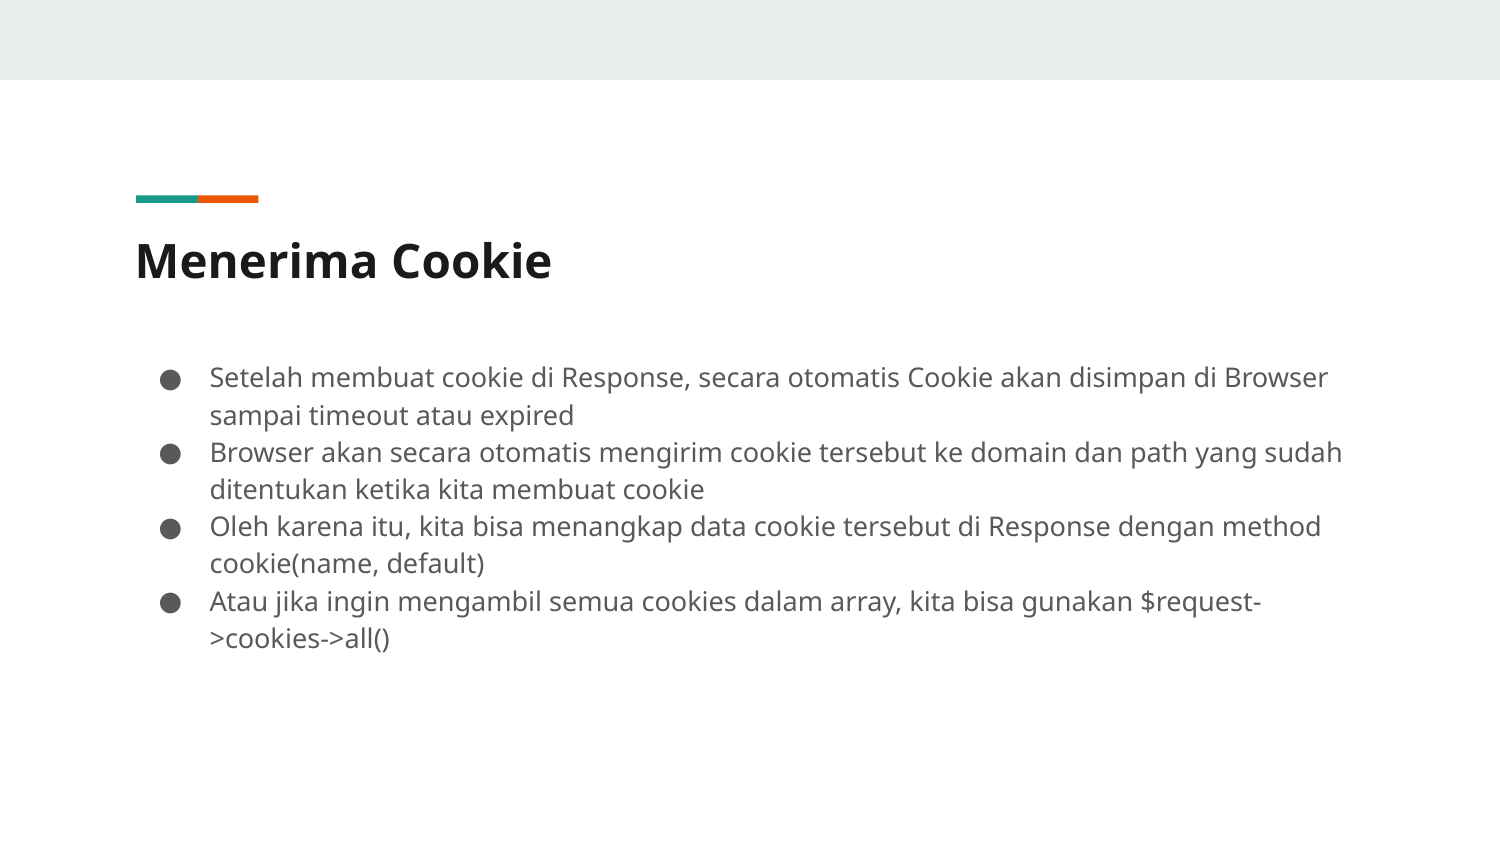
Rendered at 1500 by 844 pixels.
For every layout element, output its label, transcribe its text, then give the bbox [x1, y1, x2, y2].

list Setelah membuat cookie di Response, secara otomatis Cookie akan disimpan di Browser sampai timeout atau expired Browser akan secara otomatis mengirim cookie tersebut ke domain dan path yang sudah ditentukan ketika kita membuat cookie Oleh karena itu, kita bisa menangkap data cookie tersebut di Response dengan method cookie(name, default) Atau jika ingin mengambil semua cookies dalam array, kita bisa gunakan $request->cookies->all() [119, 341, 1381, 712]
title Menerima Cookie [119, 216, 1381, 305]
